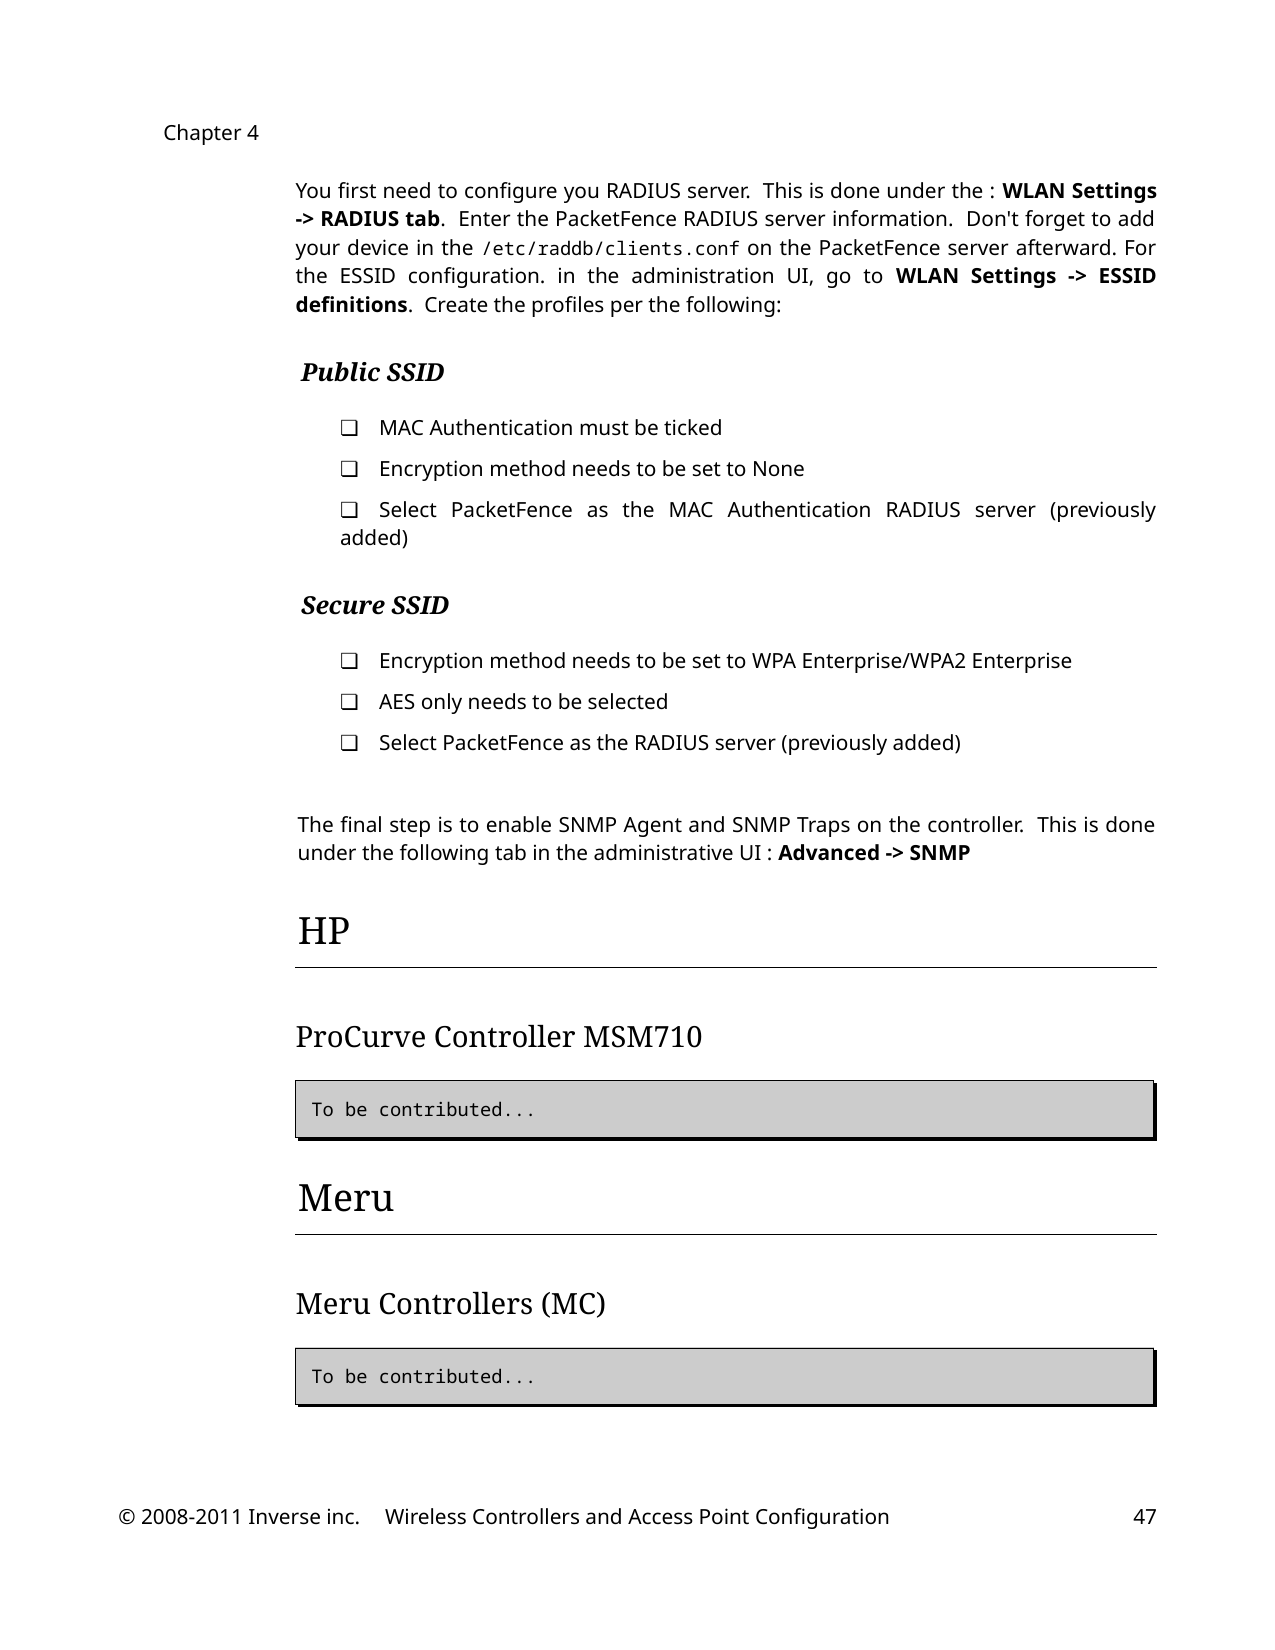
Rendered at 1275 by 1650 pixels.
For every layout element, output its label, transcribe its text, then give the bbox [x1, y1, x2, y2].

subtitle Public SSID [263, 354, 1157, 388]
list ❏ Encryption method needs to be set to WPA Enterprise/WPA2 Enterprise [340, 646, 1157, 675]
list ❏ AES only needs to be selected [340, 687, 1157, 716]
subtitle ProCurve Controller MSM710 [295, 1016, 1157, 1056]
subtitle Secure SSID [263, 588, 1157, 622]
text To be contributed... [296, 1349, 1153, 1404]
list ❏ Select PacketFence as the RADIUS server (previously added) [340, 728, 1157, 757]
subtitle Meru [295, 1171, 1157, 1234]
list ❏ Encryption method needs to be set to None [340, 454, 1157, 482]
subtitle HP [295, 904, 1157, 967]
subtitle Meru Controllers (MC) [295, 1283, 1157, 1323]
list ❏ MAC Authentication must be ticked [340, 413, 1157, 441]
text To be contributed... [296, 1081, 1153, 1137]
text You first need to configure you RADIUS server. This is done under the : WLAN Settings -> RADIUS tab. Enter the PacketFence RADIUS server information. Don't forget to add your device in the /etc/raddb/clients.conf on the PacketFence server afterward. For the ESSID configuration. in the administration UI, go to WLAN Settings -> ESSID definitions. Create the profiles per the following: [295, 176, 1157, 318]
list The final step is to enable SNMP Agent and SNMP Traps on the controller. This is done under the following tab in the administrative UI : Advanced -> SNMP [297, 810, 1157, 867]
list ❏ Select PacketFence as the MAC Authentication RADIUS server (previously added) [340, 495, 1157, 552]
